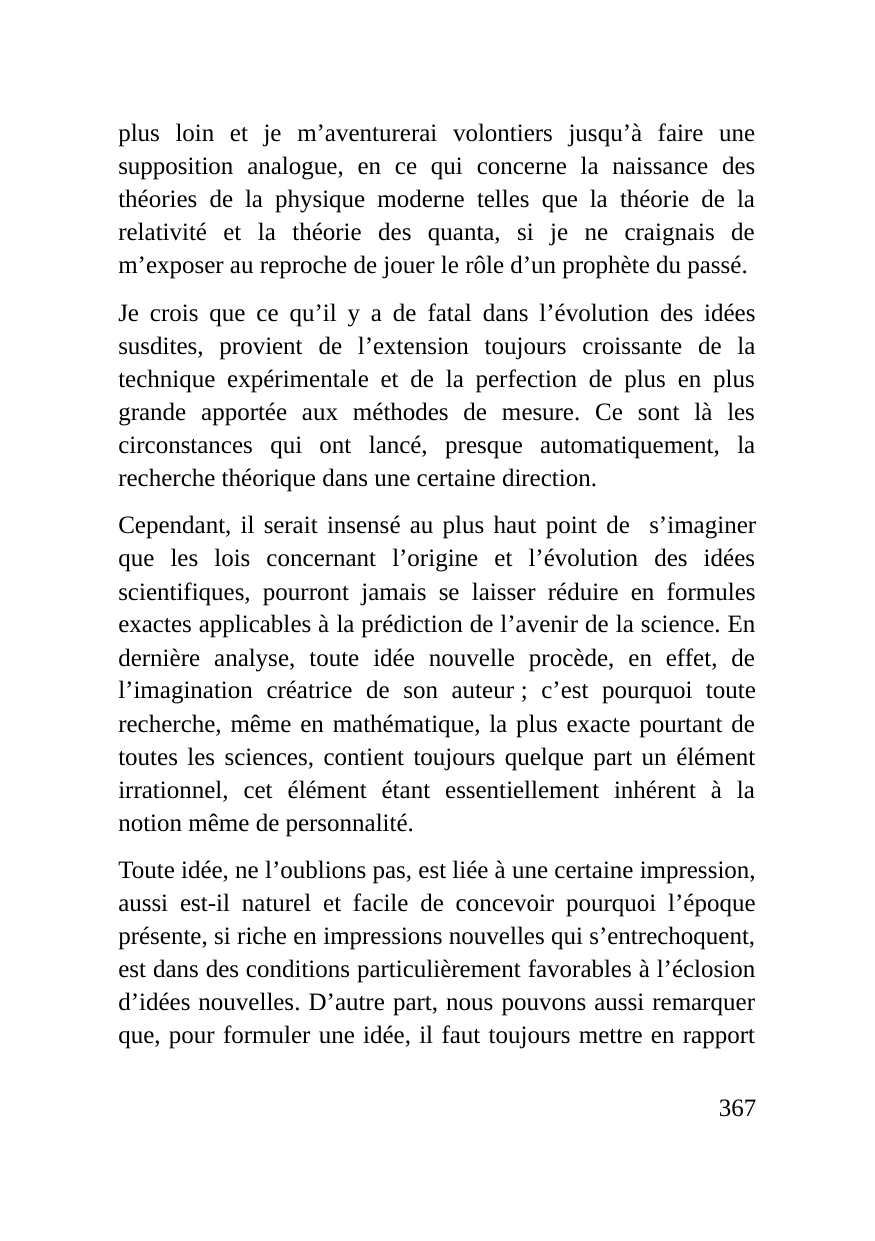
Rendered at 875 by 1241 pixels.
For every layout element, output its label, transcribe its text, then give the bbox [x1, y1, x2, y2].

text Je crois que ce qu’il y a de fatal dans l’évolution des idées susdites, provient de l’extension toujours croissante de la technique expérimentale et de la perfection de plus en plus grande apportée aux méthodes de mesure. Ce sont là les circonstances qui ont lancé, presque automatiquement, la recherche théorique dans une certaine direction. [118, 298, 756, 492]
text Cependant, il serait insensé au plus haut point de s’imaginer que les lois concernant l’origine et l’évolution des idées scientifiques, pourront jamais se laisser réduire en formules exactes applicables à la prédiction de l’avenir de la science. En dernière analyse, toute idée nouvelle procède, en effet, de l’imagination créatrice de son auteur ; c’est pourquoi toute recherche, même en mathématique, la plus exacte pourtant de toutes les sciences, contient toujours quelque part un élément irrationnel, cet élément étant essentiellement inhérent à la notion même de personnalité. [118, 511, 756, 836]
text plus loin et je m’aventurerai volontiers jusqu’à faire une supposition analogue, en ce qui concerne la naissance des théories de la physique moderne telles que la théorie de la relativité et la théorie des quanta, si je ne craignais de m’exposer au reproche de jouer le rôle d’un prophète du passé. [118, 118, 756, 279]
text Toute idée, ne l’oublions pas, est liée à une certaine impression, aussi est-il naturel et facile de concevoir pourquoi l’époque présente, si riche en impressions nouvelles qui s’entrechoquent, est dans des conditions particulièrement favorables à l’éclosion d’idées nouvelles. D’autre part, nous pouvons aussi remarquer que, pour formuler une idée, il faut toujours mettre en rapport [118, 855, 756, 1049]
